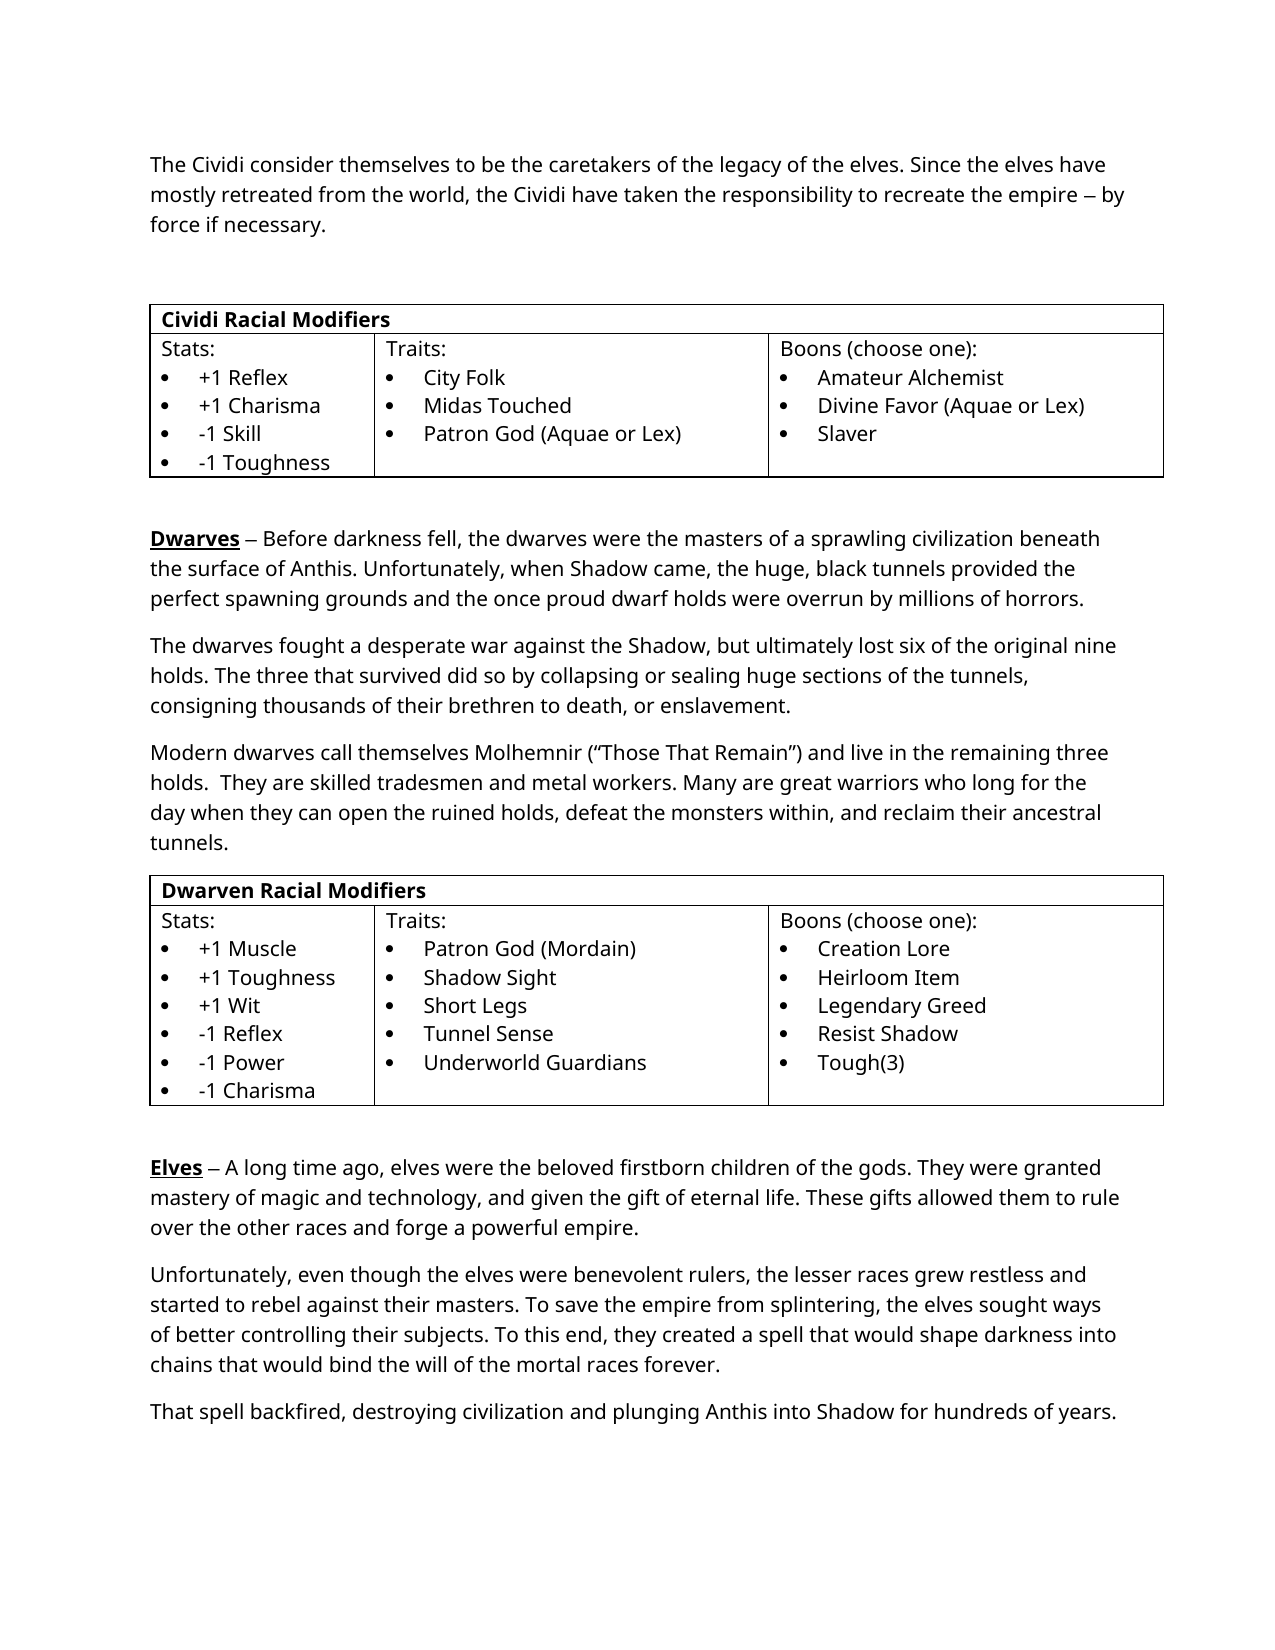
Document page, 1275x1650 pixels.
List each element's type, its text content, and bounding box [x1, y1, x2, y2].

table_cell Stats: +1 Reflex +1 Charisma -1 Skill -1 Toughness [151, 334, 374, 476]
table_cell Traits: City Folk Midas Touched Patron God (Aquae or Lex) [375, 334, 768, 476]
table_header Dwarven Racial Modifiers [151, 876, 1163, 905]
text The Cividi consider themselves to be the caretakers of the legacy of the elves. Since the elves have mostly retreated from the world, the Cividi have taken the responsibility to recreate the empire – by force if necessary. [150, 150, 1125, 239]
table_cell Traits: Patron God (Mordain) Shadow Sight Short Legs Tunnel Sense Underworld Guardians [375, 906, 768, 1105]
text Dwarves – Before darkness fell, the dwarves were the masters of a sprawling civilization beneath the surface of Anthis. Unfortunately, when Shadow came, the huge, black tunnels provided the perfect spawning grounds and the once proud dwarf holds were overrun by millions of horrors. [150, 524, 1125, 613]
table_header Cividi Racial Modifiers [151, 305, 1163, 333]
table_cell Boons (choose one): Creation Lore Heirloom Item Legendary Greed Resist Shadow Tough(3) [769, 906, 1163, 1105]
text The dwarves fought a desperate war against the Shadow, but ultimately lost six of the original nine holds. The three that survived did so by collapsing or sealing huge sections of the tunnels, consigning thousands of their brethren to death, or enslavement. [150, 631, 1125, 720]
text Elves – A long time ago, elves were the beloved firstborn children of the gods. They were granted mastery of magic and technology, and given the gift of eternal life. These gifts allowed them to rule over the other races and forge a powerful empire. [150, 1153, 1125, 1241]
table_cell Stats: +1 Muscle +1 Toughness +1 Wit -1 Reflex -1 Power -1 Charisma [151, 906, 374, 1105]
text That spell backfired, destroying civilization and plunging Anthis into Shadow for hundreds of years. [150, 1397, 1125, 1425]
table_cell Boons (choose one): Amateur Alchemist Divine Favor (Aquae or Lex) Slaver [769, 334, 1163, 476]
text Unfortunately, even though the elves were benevolent rulers, the lesser races grew restless and started to rebel against their masters. To save the empire from splintering, the elves sought ways of better controlling their subjects. To this end, they created a spell that would shape darkness into chains that would bind the will of the mortal races forever. [150, 1260, 1125, 1378]
text Modern dwarves call themselves Molhemnir (“Those That Remain”) and live in the remaining three holds. They are skilled tradesmen and metal workers. Many are great warriors who long for the day when they can open the ruined holds, defeat the monsters within, and reclaim their ancestral tunnels. [150, 738, 1125, 857]
